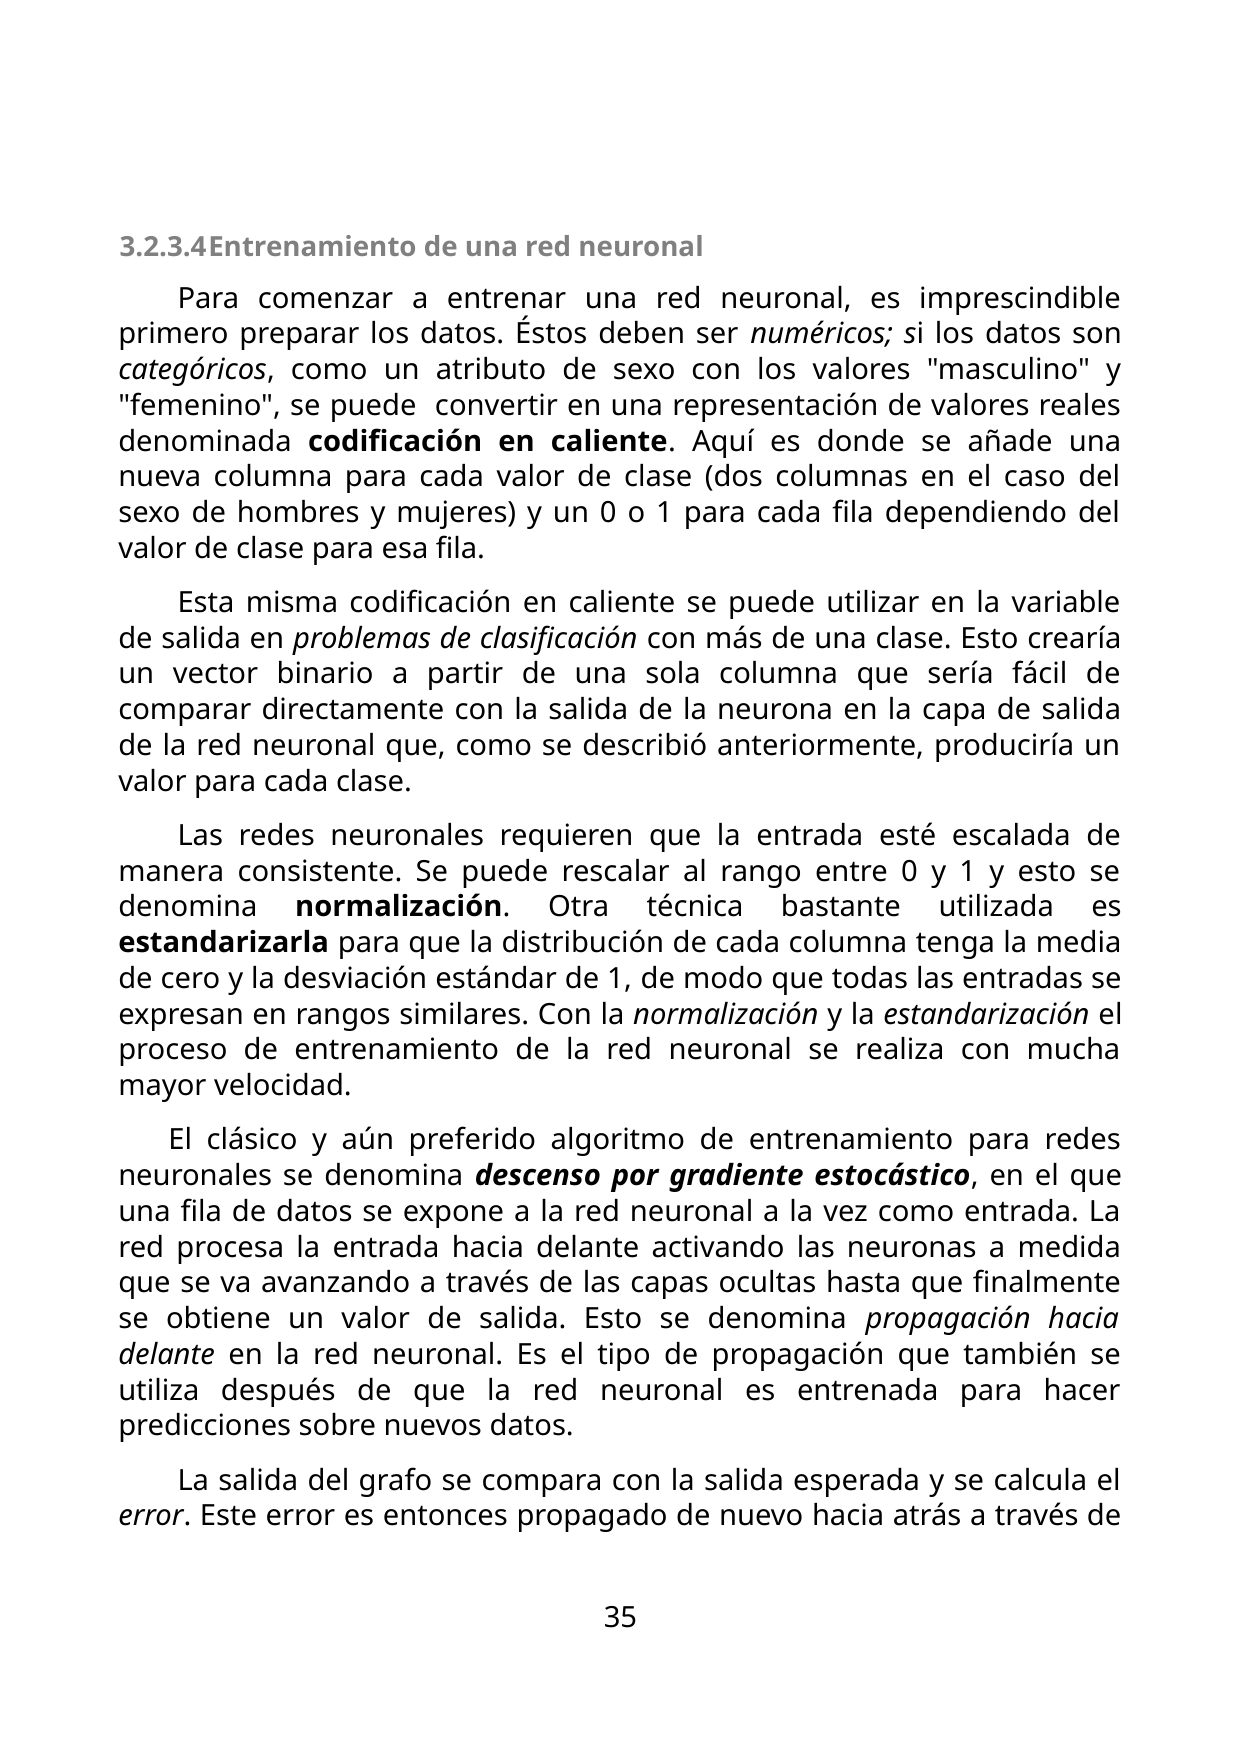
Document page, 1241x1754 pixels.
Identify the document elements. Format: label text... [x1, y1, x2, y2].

text Para comenzar a entrenar una red neuronal, es imprescindible primero preparar los datos. Éstos deben ser numéricos; si los datos son categóricos, como un atributo de sexo con los valores "masculino" y "femenino", se puede convertir en una representación de valores reales denominada codificación en caliente. Aquí es donde se añade una nueva columna para cada valor de clase (dos columnas en el caso del sexo de hombres y mujeres) y un 0 o 1 para cada fila dependiendo del valor de clase para esa fila. [118, 277, 1122, 567]
subtitle Entrenamiento de una red neuronal [119, 227, 1122, 264]
text La salida del grafo se compara con la salida esperada y se calcula el error. Este error es entonces propagado de nuevo hacia atrás a través de [118, 1459, 1122, 1534]
text El clásico y aún preferido algoritmo de entrenamiento para redes neuronales se denomina descenso por gradiente estocástico, en el que una fila de datos se expone a la red neuronal a la vez como entrada. La red procesa la entrada hacia delante activando las neuronas a medida que se va avanzando a través de las capas ocultas hasta que finalmente se obtiene un valor de salida. Esto se denomina propagación hacia delante en la red neuronal. Es el tipo de propagación que también se utiliza después de que la red neuronal es entrenada para hacer predicciones sobre nuevos datos. [118, 1119, 1122, 1444]
text Esta misma codificación en caliente se puede utilizar en la variable de salida en problemas de clasificación con más de una clase. Esto crearía un vector binario a partir de una sola columna que sería fácil de comparar directamente con la salida de la neurona en la capa de salida de la red neuronal que, como se describió anteriormente, produciría un valor para cada clase. [118, 581, 1122, 800]
text Las redes neuronales requieren que la entrada esté escalada de manera consistente. Se puede rescalar al rango entre 0 y 1 y esto se denomina normalización. Otra técnica bastante utilizada es estandarizarla para que la distribución de cada columna tenga la media de cero y la desviación estándar de 1, de modo que todas las entradas se expresan en rangos similares. Con la normalización y la estandarización el proceso de entrenamiento de la red neuronal se realiza con mucha mayor velocidad. [118, 814, 1122, 1104]
